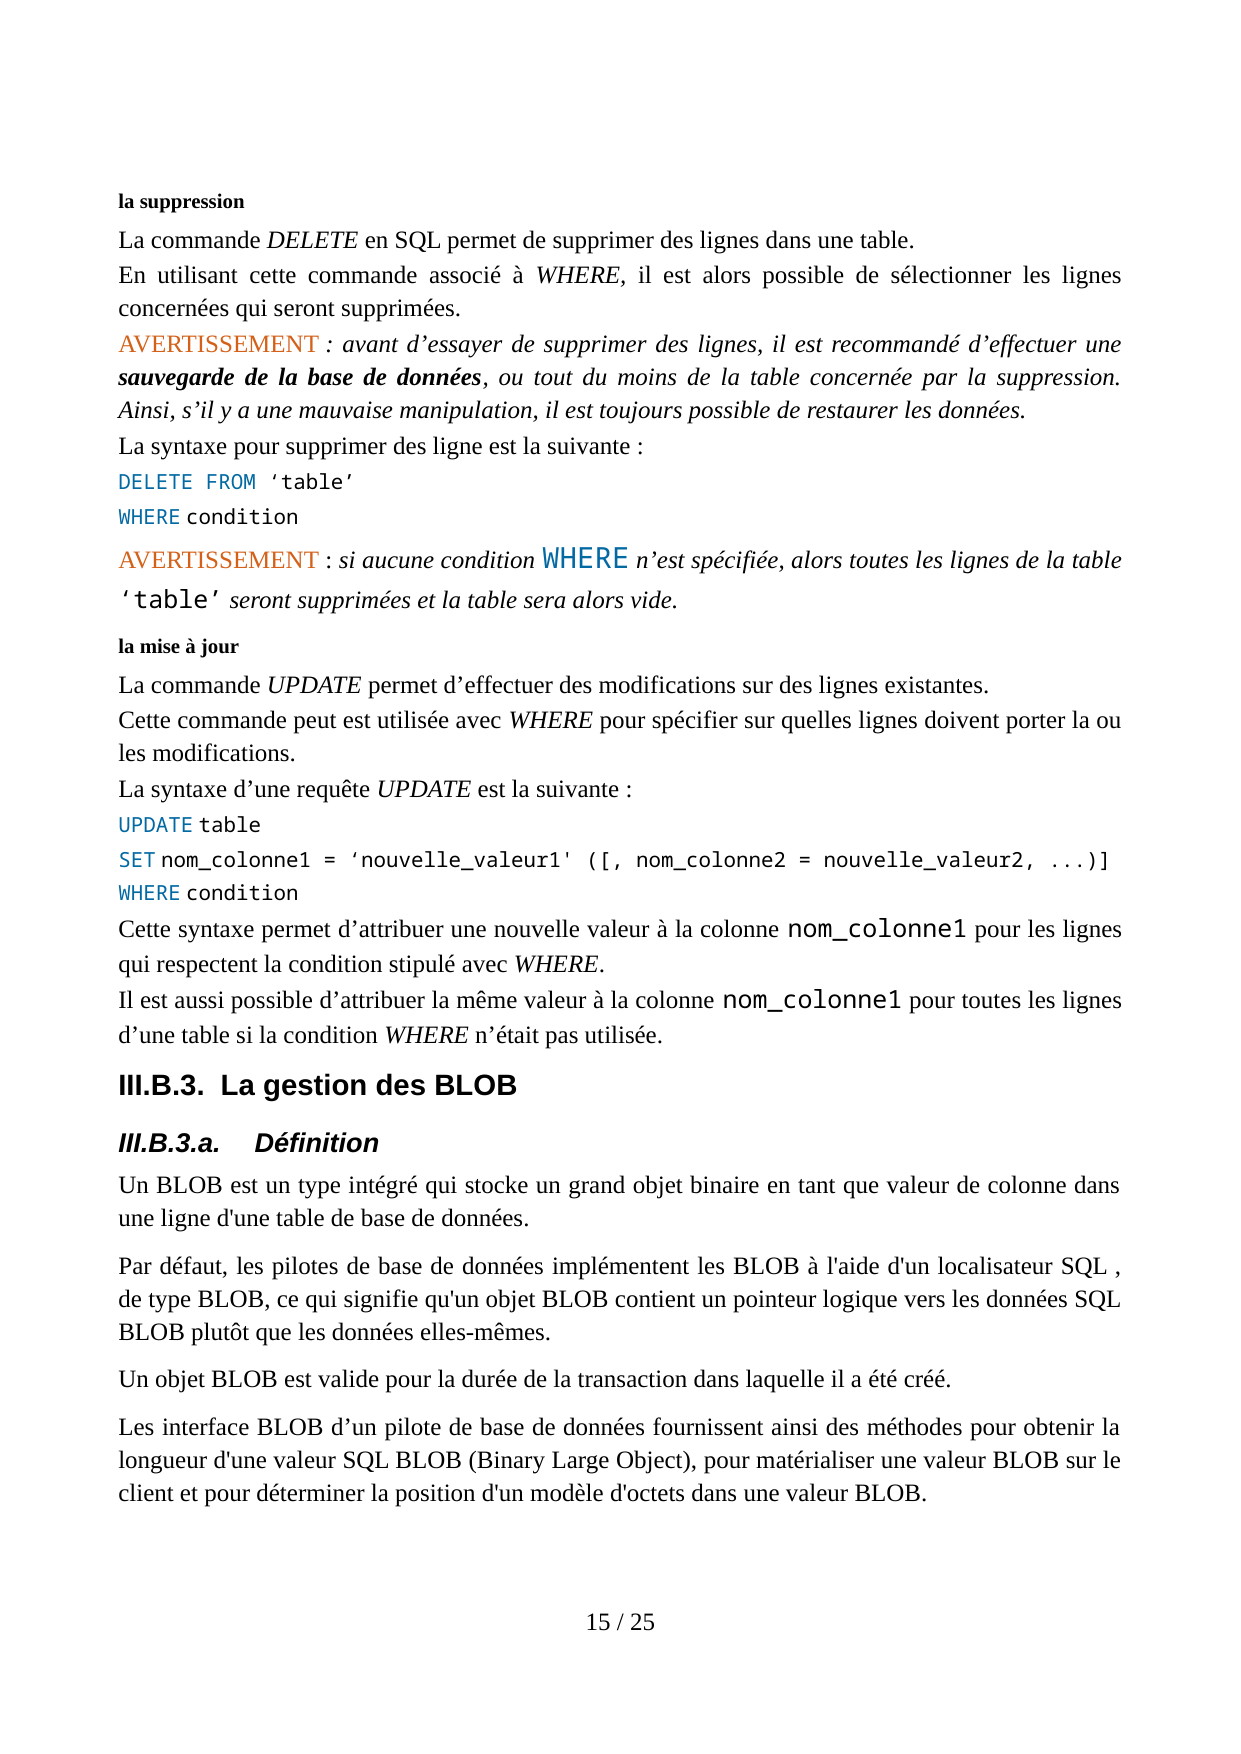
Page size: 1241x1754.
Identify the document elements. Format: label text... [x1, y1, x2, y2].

text Les interface BLOB d’un pilote de base de données fournissent ainsi des méthodes pour obtenir la longueur d'une valeur SQL BLOB (Binary Large Object), pour matérialiser une valeur BLOB sur le client et pour déterminer la position d'un modèle d'octets dans une valeur BLOB. [118, 1412, 1122, 1507]
text UPDATE table [118, 810, 1122, 838]
subtitle la mise à jour [118, 634, 1122, 658]
text La syntaxe pour supprimer des ligne est la suivante : [118, 431, 1122, 460]
text Par défaut, les pilotes de base de données implémentent les BLOB à l'aide d'un localisateur SQL , de type BLOB, ce qui signifie qu'un objet BLOB contient un pointeur logique vers les données SQL BLOB plutôt que les données elles-mêmes. [118, 1251, 1122, 1346]
text DELETE FROM ‘table’ [118, 467, 1122, 495]
text Un objet BLOB est valide pour la durée de la transaction dans laquelle il a été créé. [118, 1364, 1122, 1393]
text Cette syntaxe permet d’attribuer une nouvelle valeur à la colonne nom_colonne1 pour les lignes qui respectent la condition stipulé avec WHERE. [118, 911, 1122, 978]
text La commande UPDATE permet d’effectuer des modifications sur des lignes existantes. [118, 670, 1122, 698]
text Cette commande peut est utilisée avec WHERE pour spécifier sur quelles lignes doivent porter la ou les modifications. [118, 706, 1122, 767]
text AVERTISSEMENT : avant d’essayer de supprimer des lignes, il est recommandé d’effectuer une sauvegarde de la base de données, ou tout du moins de la table concernée par la suppression. Ainsi, s’il y a une mauvaise manipulation, il est toujours possible de restaurer les données. [118, 329, 1122, 424]
text En utilisant cette commande associé à WHERE, il est alors possible de sélectionner les lignes concernées qui seront supprimées. [118, 261, 1122, 322]
subtitle La gestion des BLOB [118, 1068, 1122, 1102]
text La syntaxe d’une requête UPDATE est la suivante : [118, 774, 1122, 803]
subtitle Définition [118, 1127, 1122, 1158]
text WHERE condition [118, 502, 1122, 531]
text Il est aussi possible d’attribuer la même valeur à la colonne nom_colonne1 pour toutes les lignes d’une table si la condition WHERE n’était pas utilisée. [118, 982, 1122, 1049]
text AVERTISSEMENT : si aucune condition WHERE n’est spécifiée, alors toutes les lignes de la table ‘table’ seront supprimées et la table sera alors vide. [118, 537, 1122, 616]
text Un BLOB est un type intégré qui stocke un grand objet binaire en tant que valeur de colonne dans une ligne d'une table de base de données. [118, 1170, 1122, 1232]
text SET nom_colonne1 = ‘nouvelle_valeur1' ([, nom_colonne2 = nouvelle_valeur2, ...)] [118, 845, 1122, 874]
text La commande DELETE en SQL permet de supprimer des lignes dans une table. [118, 225, 1122, 253]
text WHERE condition [118, 878, 1122, 906]
subtitle la suppression [118, 189, 1122, 213]
